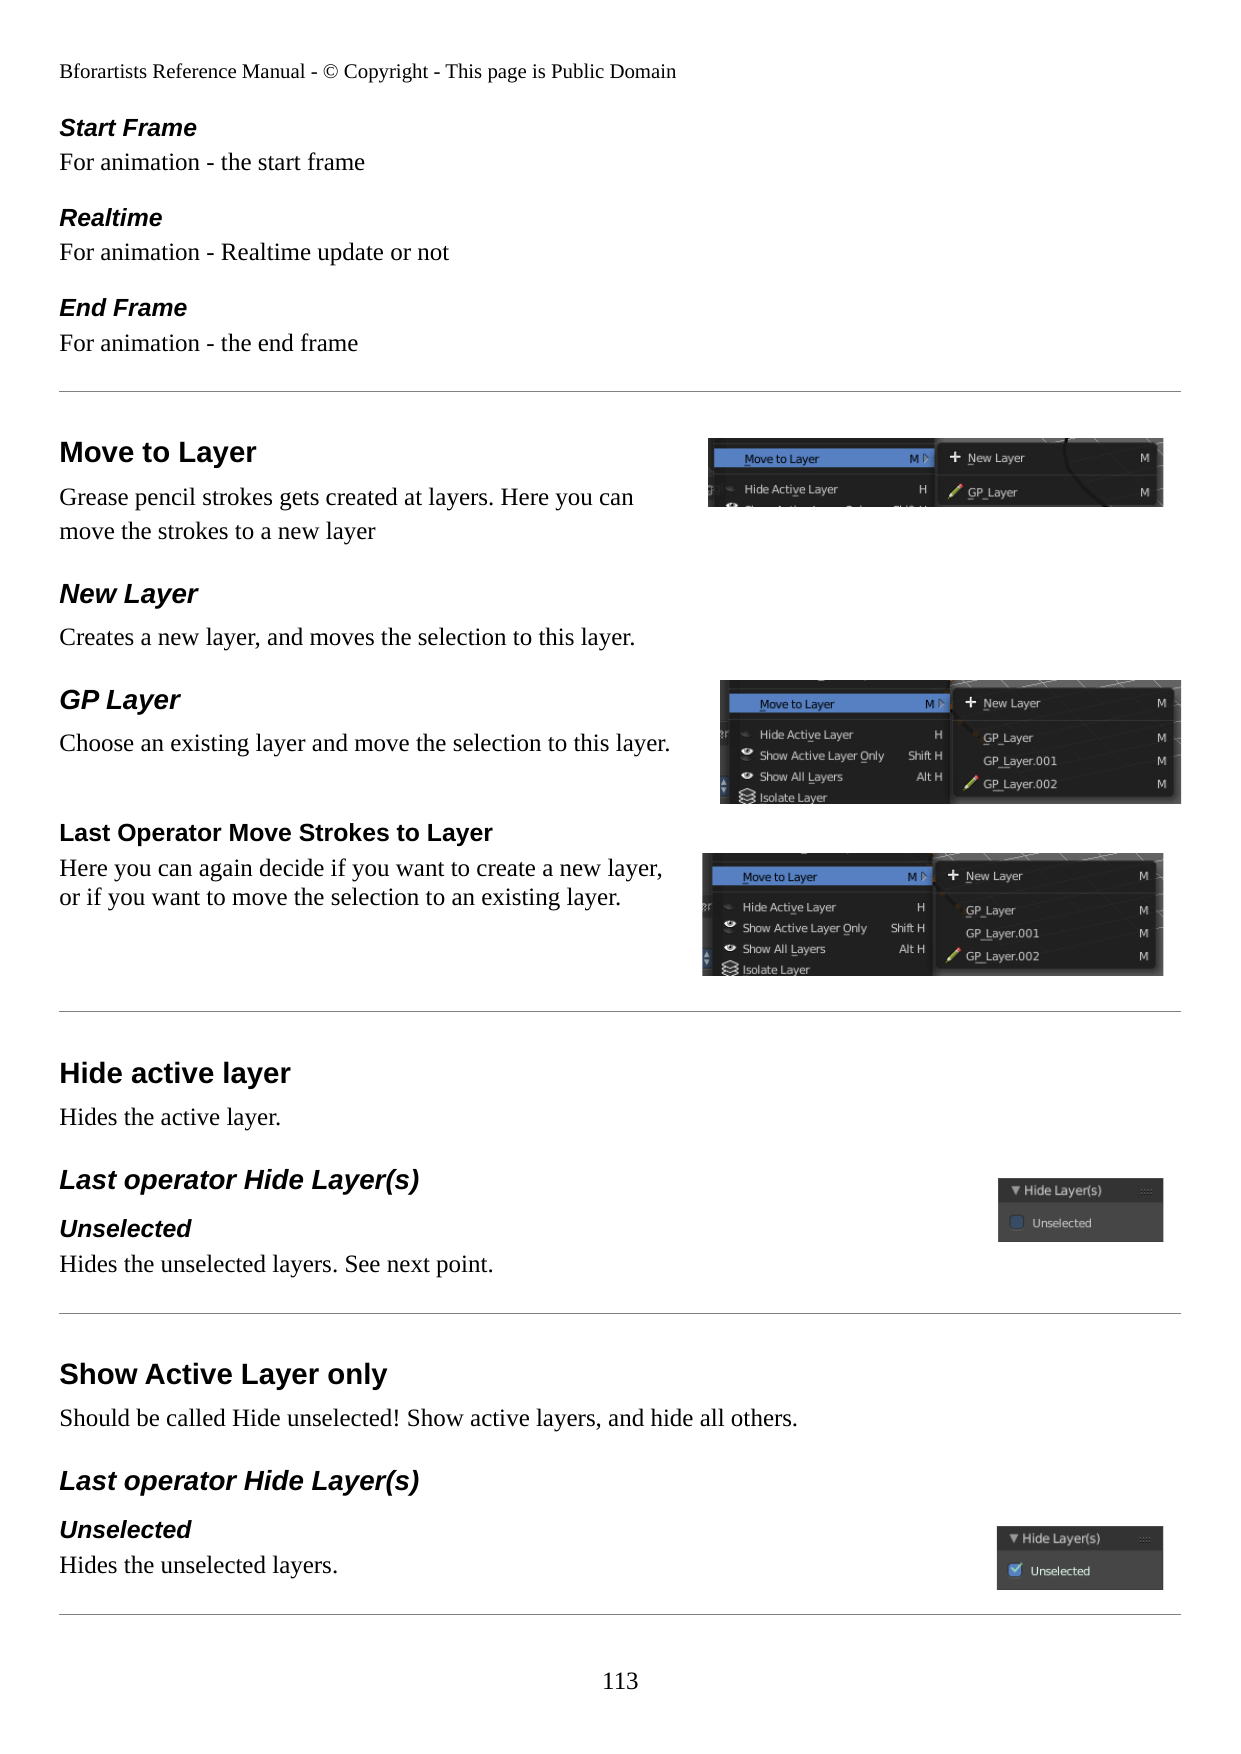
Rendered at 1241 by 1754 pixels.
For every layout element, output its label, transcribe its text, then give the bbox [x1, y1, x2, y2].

subtitle Unselected [59, 1515, 1181, 1544]
picture [720, 680, 1182, 804]
picture [996, 1526, 1164, 1590]
subtitle GP Layer [59, 684, 720, 716]
text For animation - the start frame [59, 147, 1181, 176]
text Hides the active layer. [59, 1102, 1181, 1131]
subtitle Realtime [59, 203, 1181, 231]
subtitle Hide active layer [59, 1056, 1181, 1089]
subtitle Move to Layer [59, 435, 1181, 469]
text For animation - the end frame [59, 328, 1181, 356]
text Grease pencil strokes gets created at layers. Here you can move the strokes to a new layer [59, 482, 1181, 545]
picture [998, 1178, 1164, 1242]
picture [708, 438, 1164, 507]
subtitle New Layer [59, 578, 1181, 609]
text Hides the unselected layers. See next point. [59, 1249, 1181, 1278]
text Creates a new layer, and moves the selection to this layer. [59, 622, 1181, 651]
text For animation - Realtime update or not [59, 237, 1181, 266]
subtitle End Frame [59, 293, 1181, 321]
subtitle Last operator Hide Layer(s) [59, 1464, 1181, 1496]
picture [702, 853, 1164, 976]
subtitle Last Operator Move Strokes to Layer [59, 818, 1181, 847]
text Should be called Hide unselected! Show active layers, and hide all others. [59, 1403, 1181, 1432]
subtitle Start Frame [59, 113, 1181, 141]
subtitle Last operator Hide Layer(s) [59, 1163, 1181, 1195]
subtitle Unselected [59, 1214, 1181, 1243]
text Hides the unselected layers. [59, 1550, 996, 1579]
text Here you can again decide if you want to create a new layer, or if you want to move the selection to an existing layer. [59, 853, 702, 911]
text Choose an existing layer and move the selection to this layer. [59, 728, 720, 757]
subtitle Show Active Layer only [59, 1357, 1181, 1390]
